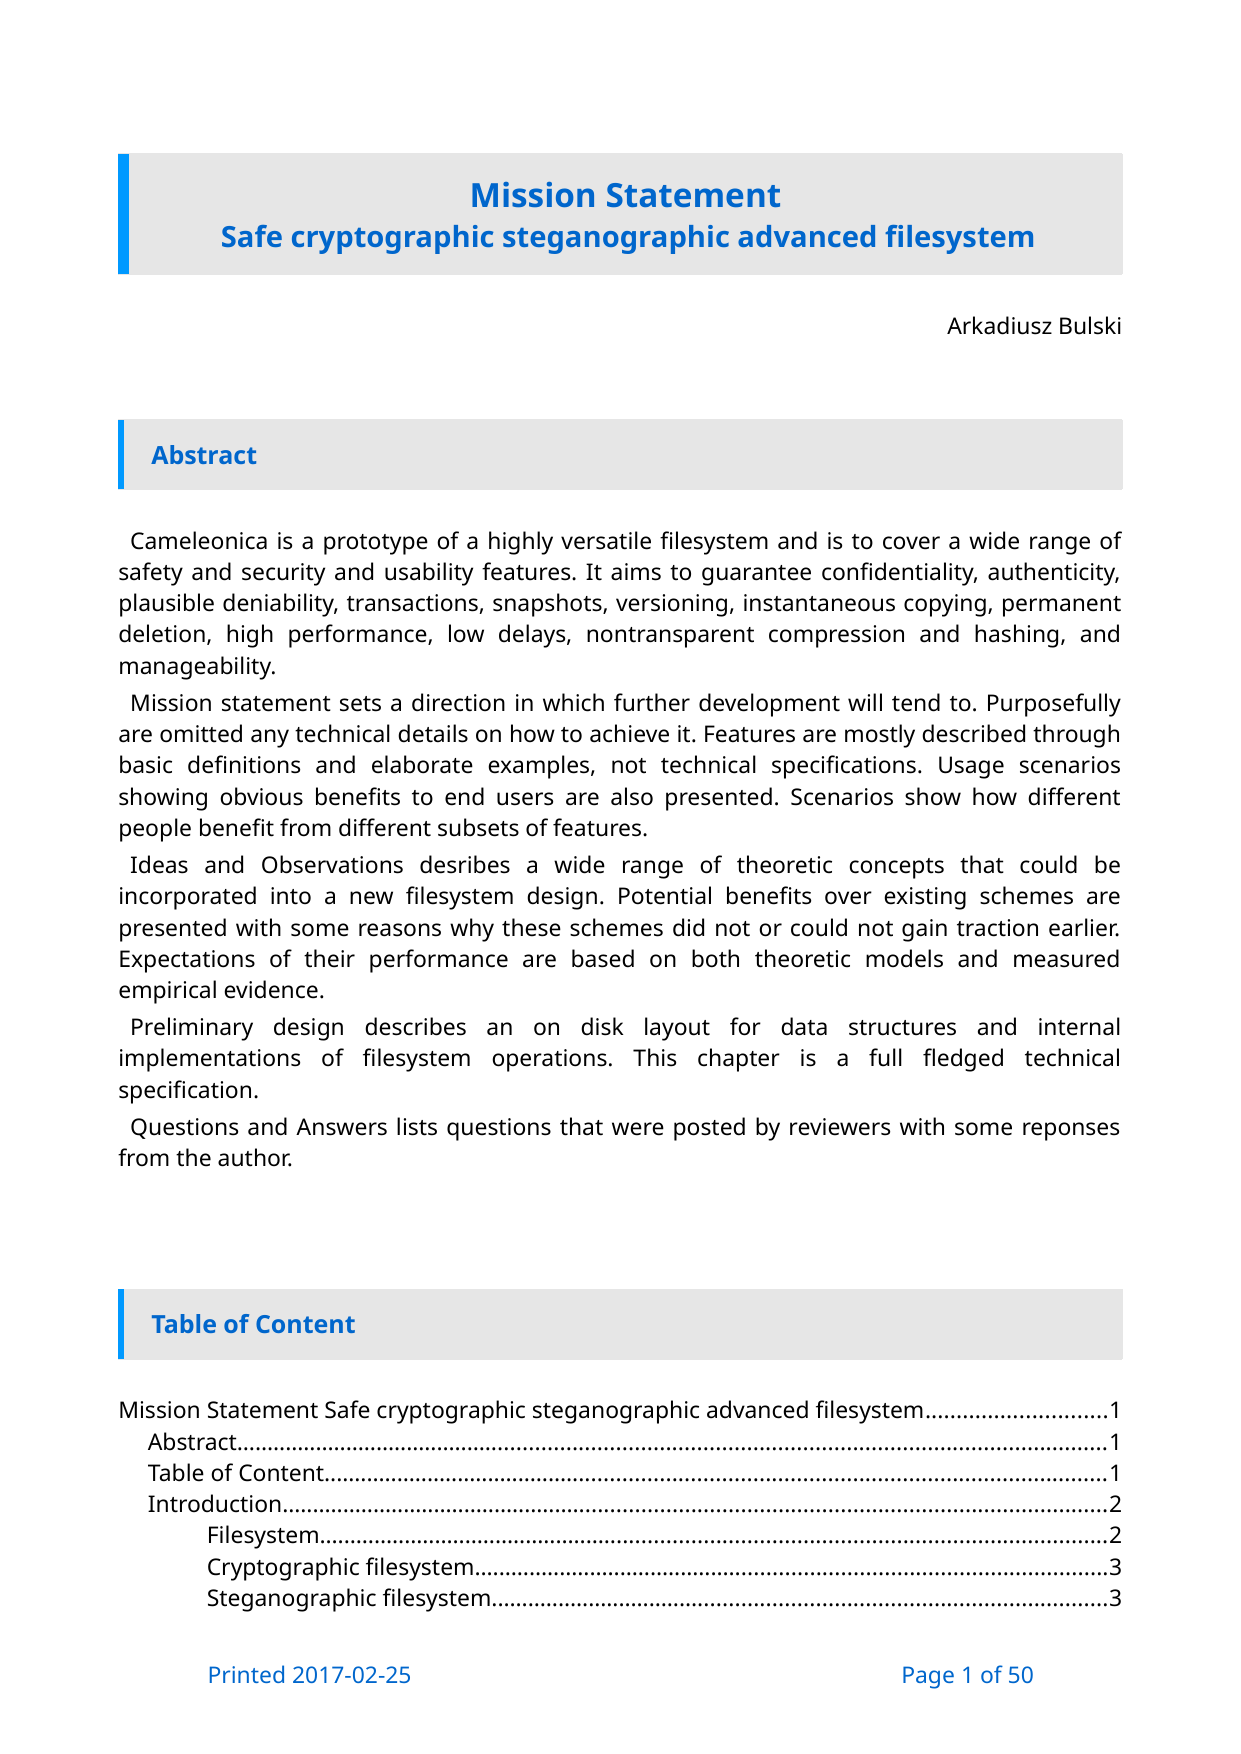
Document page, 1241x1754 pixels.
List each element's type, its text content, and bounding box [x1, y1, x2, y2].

text Mission Statement Safe cryptographic steganographic advanced filesystem 1 [118, 1394, 1122, 1425]
subtitle Mission Statement Safe cryptographic steganographic advanced filesystem [129, 155, 1122, 274]
text Questions and Answers lists questions that were posted by reviewers with some reponses from the author. [118, 1111, 1122, 1173]
text Steganographic filesystem 3 [207, 1582, 1122, 1613]
text Abstract 1 [148, 1425, 1122, 1457]
text Filesystem 2 [207, 1519, 1122, 1550]
text Cryptographic filesystem 3 [207, 1550, 1122, 1582]
subtitle Abstract [124, 421, 1122, 489]
text Ideas and Observations desribes a wide range of theoretic concepts that could be incorporated into a new filesystem design. Potential benefits over existing schemes are presented with some reasons why these schemes did not or could not gain traction earlier. Expectations of their performance are based on both theoretic models and measured empirical evidence. [118, 849, 1122, 1005]
text Cameleonica is a prototype of a highly versatile filesystem and is to cover a wide range of safety and security and usability features. It aims to guarantee confidentiality, authenticity, plausible deniability, transactions, snapshots, versioning, instantaneous copying, permanent deletion, high performance, low delays, nontransparent compression and hashing, and manageability. [118, 524, 1122, 681]
text Preliminary design describes an on disk layout for data structures and internal implementations of filesystem operations. This chapter is a full fledged technical specification. [118, 1011, 1122, 1105]
text Table of Content 1 [148, 1457, 1122, 1488]
text Mission statement sets a direction in which further development will tend to. Purposefully are omitted any technical details on how to achieve it. Features are mostly described through basic definitions and elaborate examples, not technical specifications. Usage scenarios showing obvious benefits to end users are also presented. Scenarios show how different people benefit from different subsets of features. [118, 687, 1122, 843]
text Introduction 2 [148, 1488, 1122, 1519]
subtitle Table of Content [124, 1290, 1122, 1359]
text Arkadiusz Bulski [118, 310, 1122, 341]
